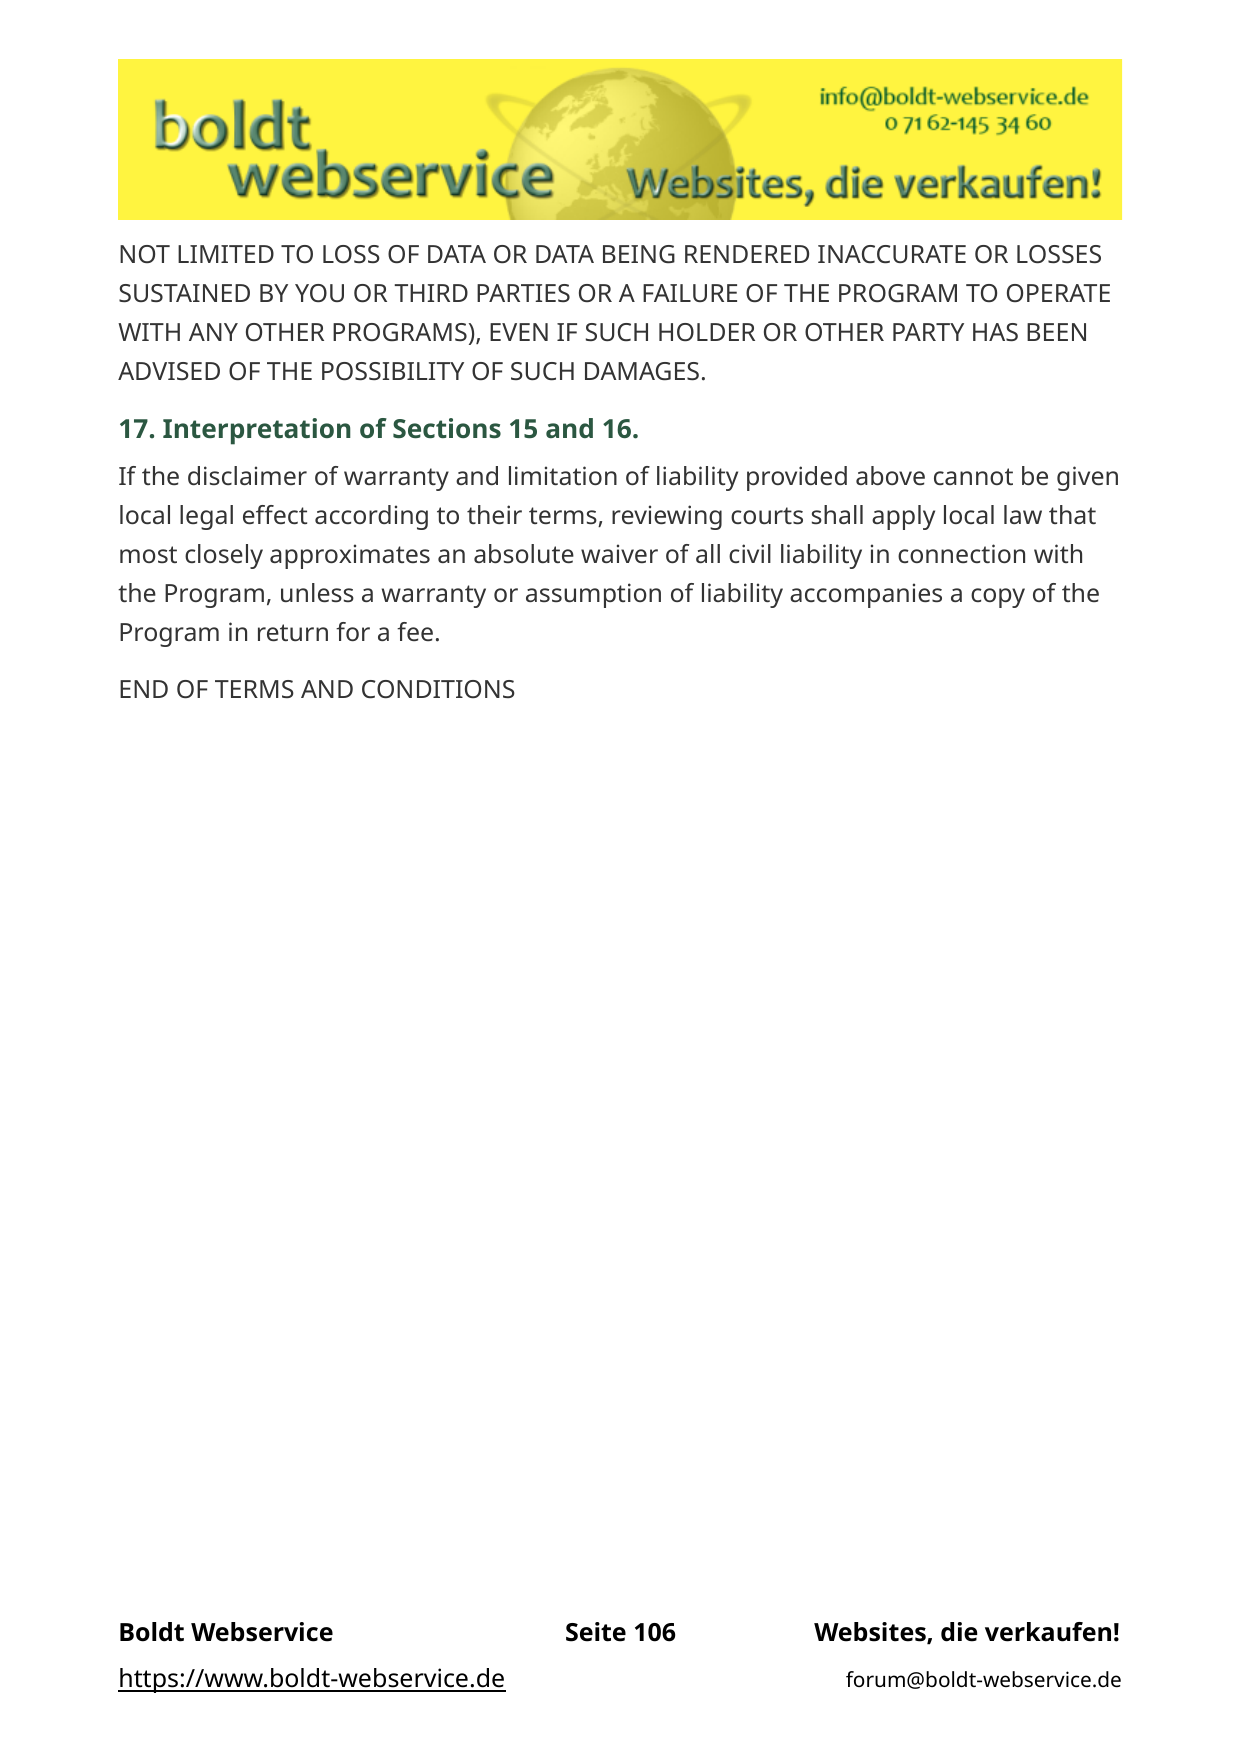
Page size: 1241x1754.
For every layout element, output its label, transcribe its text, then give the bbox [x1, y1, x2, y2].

picture [118, 59, 1123, 220]
subtitle 17. Interpretation of Sections 15 and 16. [118, 411, 1122, 446]
text END OF TERMS AND CONDITIONS [118, 672, 1122, 706]
text If the disclaimer of warranty and limitation of liability provided above cannot be given local legal effect according to their terms, reviewing courts shall apply local law that most closely approximates an absolute waiver of all civil liability in connection with the Program, unless a warranty or assumption of liability accompanies a copy of the Program in return for a fee. [118, 458, 1122, 649]
text NOT LIMITED TO LOSS OF DATA OR DATA BEING RENDERED INACCURATE OR LOSSES SUSTAINED BY YOU OR THIRD PARTIES OR A FAILURE OF THE PROGRAM TO OPERATE WITH ANY OTHER PROGRAMS), EVEN IF SUCH HOLDER OR OTHER PARTY HAS BEEN ADVISED OF THE POSSIBILITY OF SUCH DAMAGES. [118, 236, 1122, 388]
